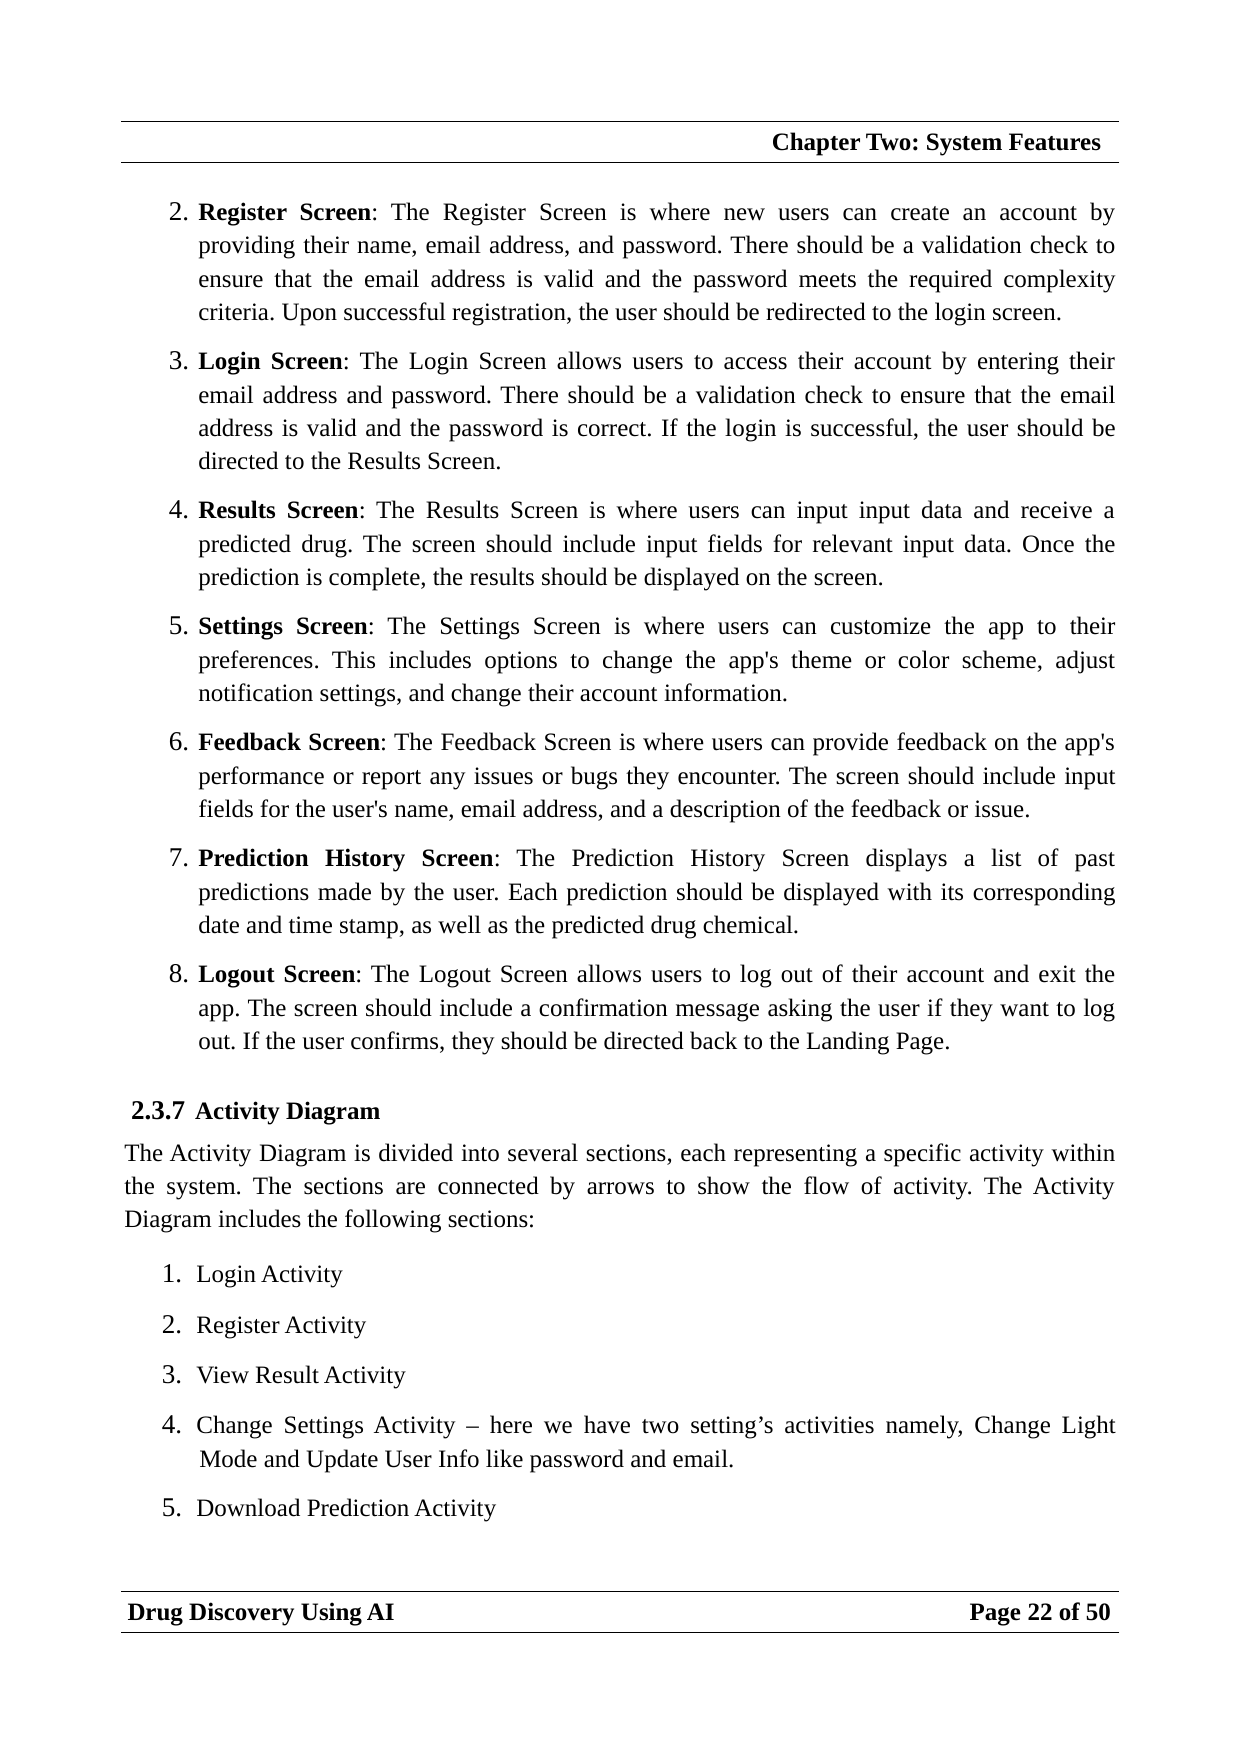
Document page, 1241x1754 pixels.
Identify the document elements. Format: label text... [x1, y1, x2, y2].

list Login Screen: The Login Screen allows users to access their account by entering their email address and password. There should be a validation check to ensure that the email address is valid and the password is correct. If the login is successful, the user should be directed to the Results Screen. [166, 341, 1119, 474]
list Register Activity [159, 1305, 1119, 1339]
list Login Activity [159, 1254, 1119, 1289]
list Results Screen: The Results Screen is where users can input input data and receive a predicted drug. The screen should include input fields for relevant input data. Once the prediction is complete, the results should be displayed on the screen. [166, 490, 1119, 591]
list Change Settings Activity – here we have two setting’s activities namely, Change Light Mode and Update User Info like password and email. [159, 1405, 1119, 1473]
list Download Prediction Activity [159, 1488, 1119, 1523]
list Settings Screen: The Settings Screen is where users can customize the app to their preferences. This includes options to change the app's theme or color scheme, adjust notification settings, and change their account information. [166, 606, 1119, 707]
list Register Screen: The Register Screen is where new users can create an account by providing their name, email address, and password. There should be a validation check to ensure that the email address is valid and the password meets the required complexity criteria. Upon successful registration, the user should be redirected to the login screen. [166, 192, 1119, 325]
subtitle Activity Diagram [121, 1091, 1119, 1125]
list Prediction History Screen: The Prediction History Screen displays a list of past predictions made by the user. Each prediction should be displayed with its corresponding date and time stamp, as well as the predicted drug chemical. [166, 838, 1119, 939]
list Logout Screen: The Logout Screen allows users to log out of their account and exit the app. The screen should include a confirmation message asking the user if they want to log out. If the user confirms, they should be directed back to the Landing Page. [166, 954, 1119, 1058]
text The Activity Diagram is divided into several sections, each representing a specific activity within the system. The sections are connected by arrows to show the flow of activity. The Activity Diagram includes the following sections: [121, 1135, 1119, 1236]
list Feedback Screen: The Feedback Screen is where users can provide feedback on the app's performance or report any issues or bugs they encounter. The screen should include input fields for the user's name, email address, and a description of the feedback or issue. [166, 722, 1119, 823]
list View Result Activity [159, 1355, 1119, 1389]
